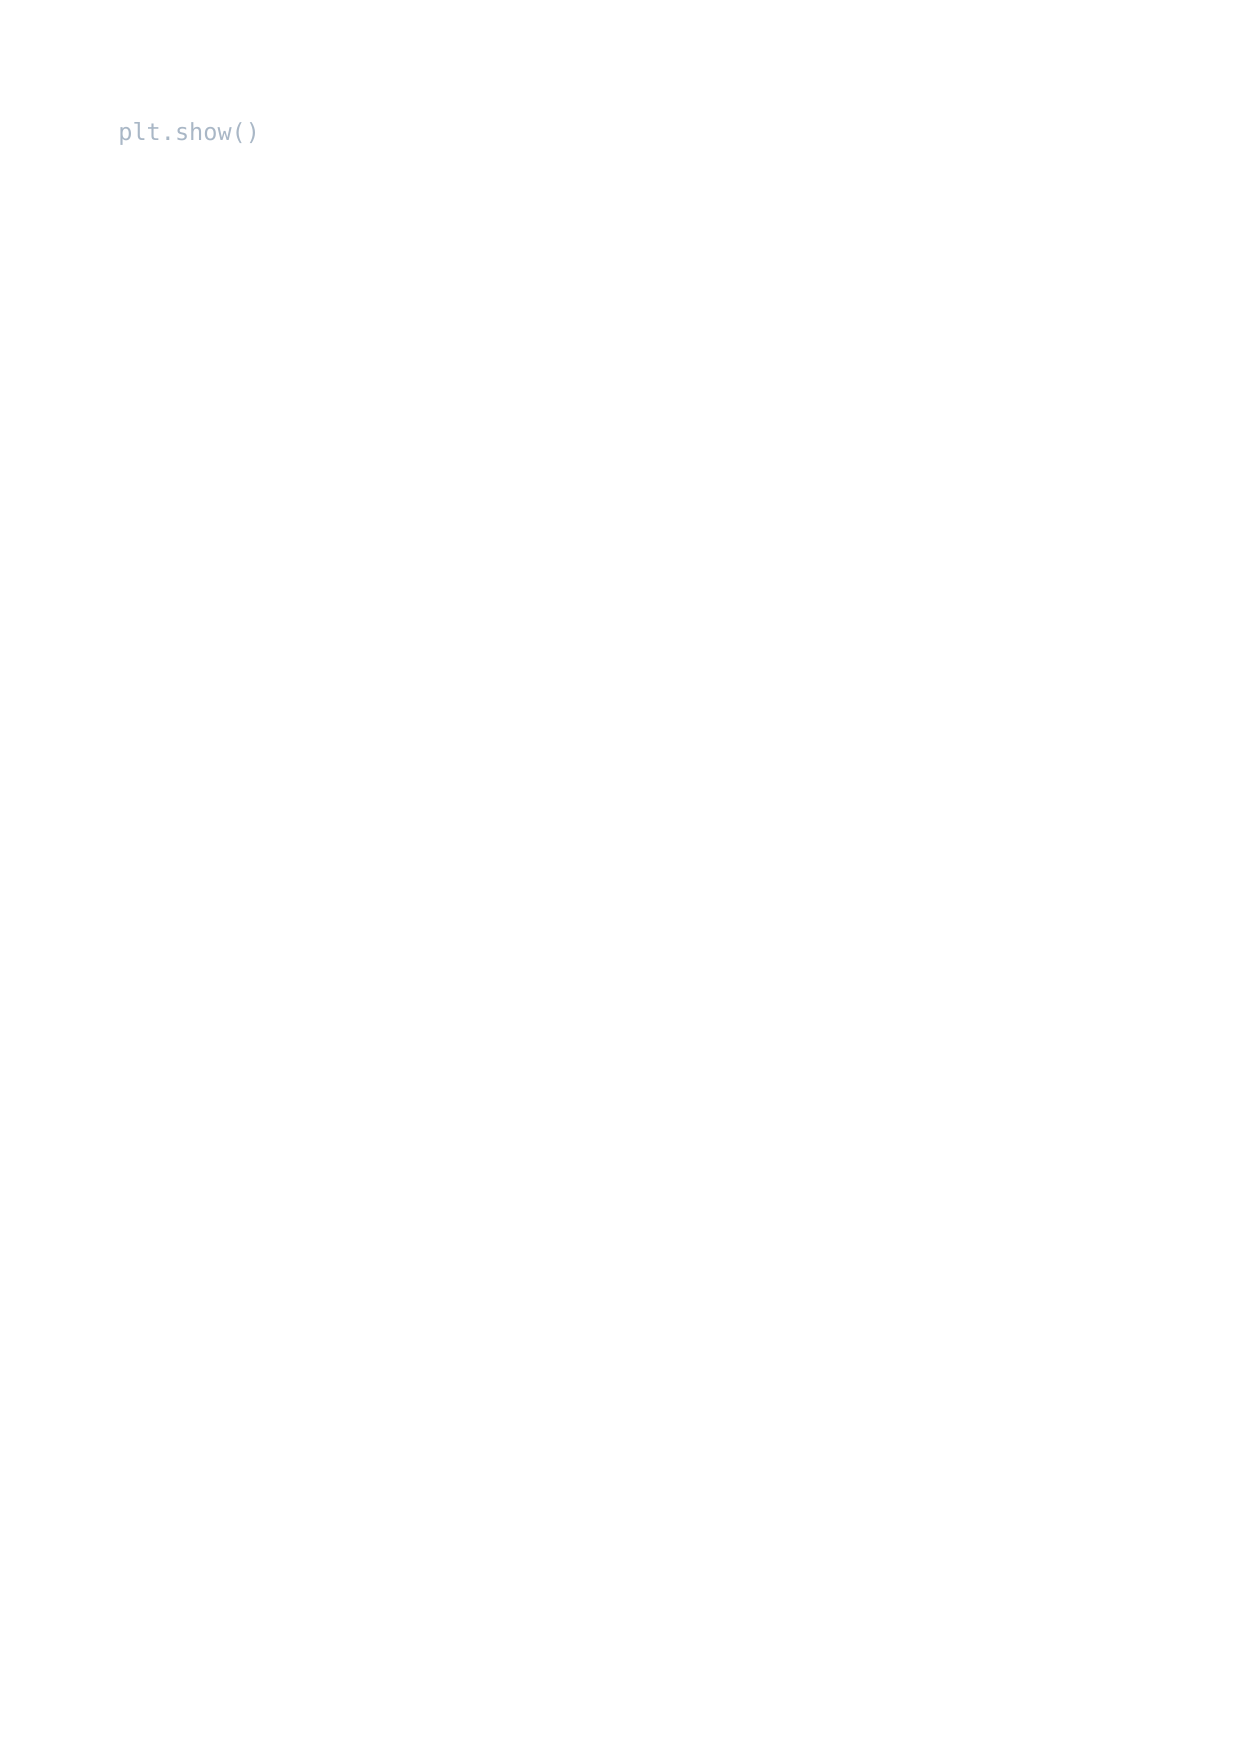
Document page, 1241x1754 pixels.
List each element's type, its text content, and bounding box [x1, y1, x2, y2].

text plt.show() [118, 118, 1122, 146]
